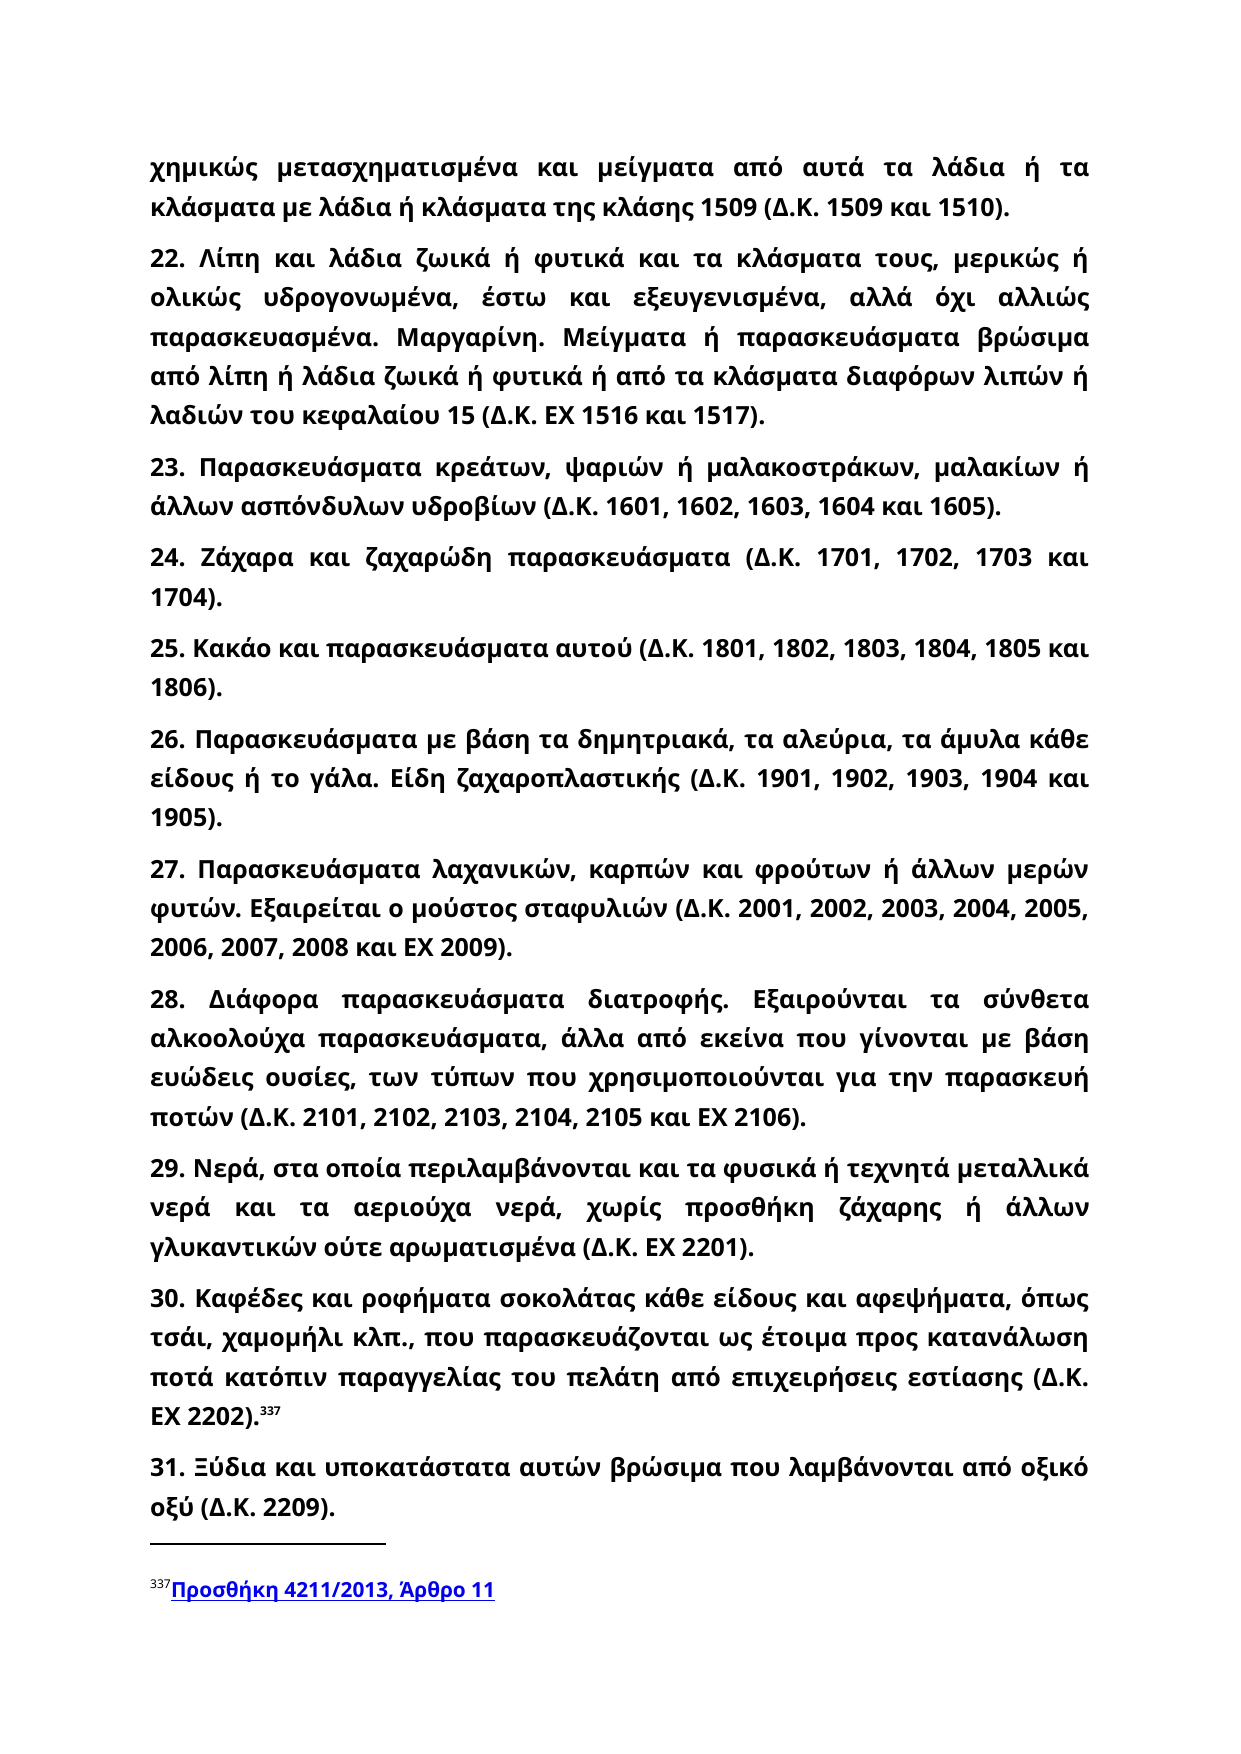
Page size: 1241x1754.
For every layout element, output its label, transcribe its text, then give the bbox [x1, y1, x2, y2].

text 27. Παρασκευάσματα λαχανικών, καρπών και φρούτων ή άλλων μερών φυτών. Εξαιρείται ο μούστος σταφυλιών (Δ.Κ. 2001, 2002, 2003, 2004, 2005, 2006, 2007, 2008 και ΕΧ 2009). [150, 852, 1090, 964]
text χημικώς μετασχηματισμένα και μείγματα από αυτά τα λάδια ή τα κλάσματα με λάδια ή κλάσματα της κλάσης 1509 (Δ.Κ. 1509 και 1510). [150, 150, 1090, 223]
text 25. Κακάο και παρασκευάσματα αυτού (Δ.Κ. 1801, 1802, 1803, 1804, 1805 και 1806). [150, 631, 1090, 704]
text 28. Διάφορα παρασκευάσματα διατροφής. Εξαιρούνται τα σύνθετα αλκοολούχα παρασκευάσματα, άλλα από εκείνα που γίνονται με βάση ευώδεις ουσίες, των τύπων που χρησιμοποιούνται για την παρασκευή ποτών (Δ.Κ. 2101, 2102, 2103, 2104, 2105 και ΕΧ 2106). [150, 982, 1090, 1133]
text 31. Ξύδια και υποκατάστατα αυτών βρώσιμα που λαμβάνονται από οξικό οξύ (Δ.Κ. 2209). [150, 1450, 1090, 1523]
text 22. Λίπη και λάδια ζωικά ή φυτικά και τα κλάσματα τους, μερικώς ή ολικώς υδρογονωμένα, έστω και εξευγενισμένα, αλλά όχι αλλιώς παρασκευασμένα. Μαργαρίνη. Μείγματα ή παρασκευάσματα βρώσιμα από λίπη ή λάδια ζωικά ή φυτικά ή από τα κλάσματα διαφόρων λιπών ή λαδιών του κεφαλαίου 15 (Δ.Κ. ΕΧ 1516 και 1517). [150, 241, 1090, 432]
text 26. Παρασκευάσματα με βάση τα δημητριακά, τα αλεύρια, τα άμυλα κάθε είδους ή το γάλα. Είδη ζαχαροπλαστικής (Δ.Κ. 1901, 1902, 1903, 1904 και 1905). [150, 722, 1090, 834]
text 23. Παρασκευάσματα κρεάτων, ψαριών ή μαλακοστράκων, μαλακίων ή άλλων ασπόνδυλων υδροβίων (Δ.Κ. 1601, 1602, 1603, 1604 και 1605). [150, 449, 1090, 522]
text 29. Νερά, στα οποία περιλαμβάνονται και τα φυσικά ή τεχνητά μεταλλικά νερά και τα αεριούχα νερά, χωρίς προσθήκη ζάχαρης ή άλλων γλυκαντικών ούτε αρωματισμένα (Δ.Κ. ΕΧ 2201). [150, 1151, 1090, 1263]
text 24. Ζάχαρα και ζαχαρώδη παρασκευάσματα (Δ.Κ. 1701, 1702, 1703 και 1704). [150, 540, 1090, 613]
text Προσθήκη 4211/2013, Άρθρο 11 [150, 1576, 1090, 1604]
text 30. Καφέδες και ροφήματα σοκολάτας κάθε είδους και αφεψήματα, όπως τσάι, χαμομήλι κλπ., που παρασκευάζονται ως έτοιμα προς κατανάλωση ποτά κατόπιν παραγγελίας του πελάτη από επιχειρήσεις εστίασης (Δ.Κ. ΕΧ 2202). [150, 1281, 1090, 1432]
